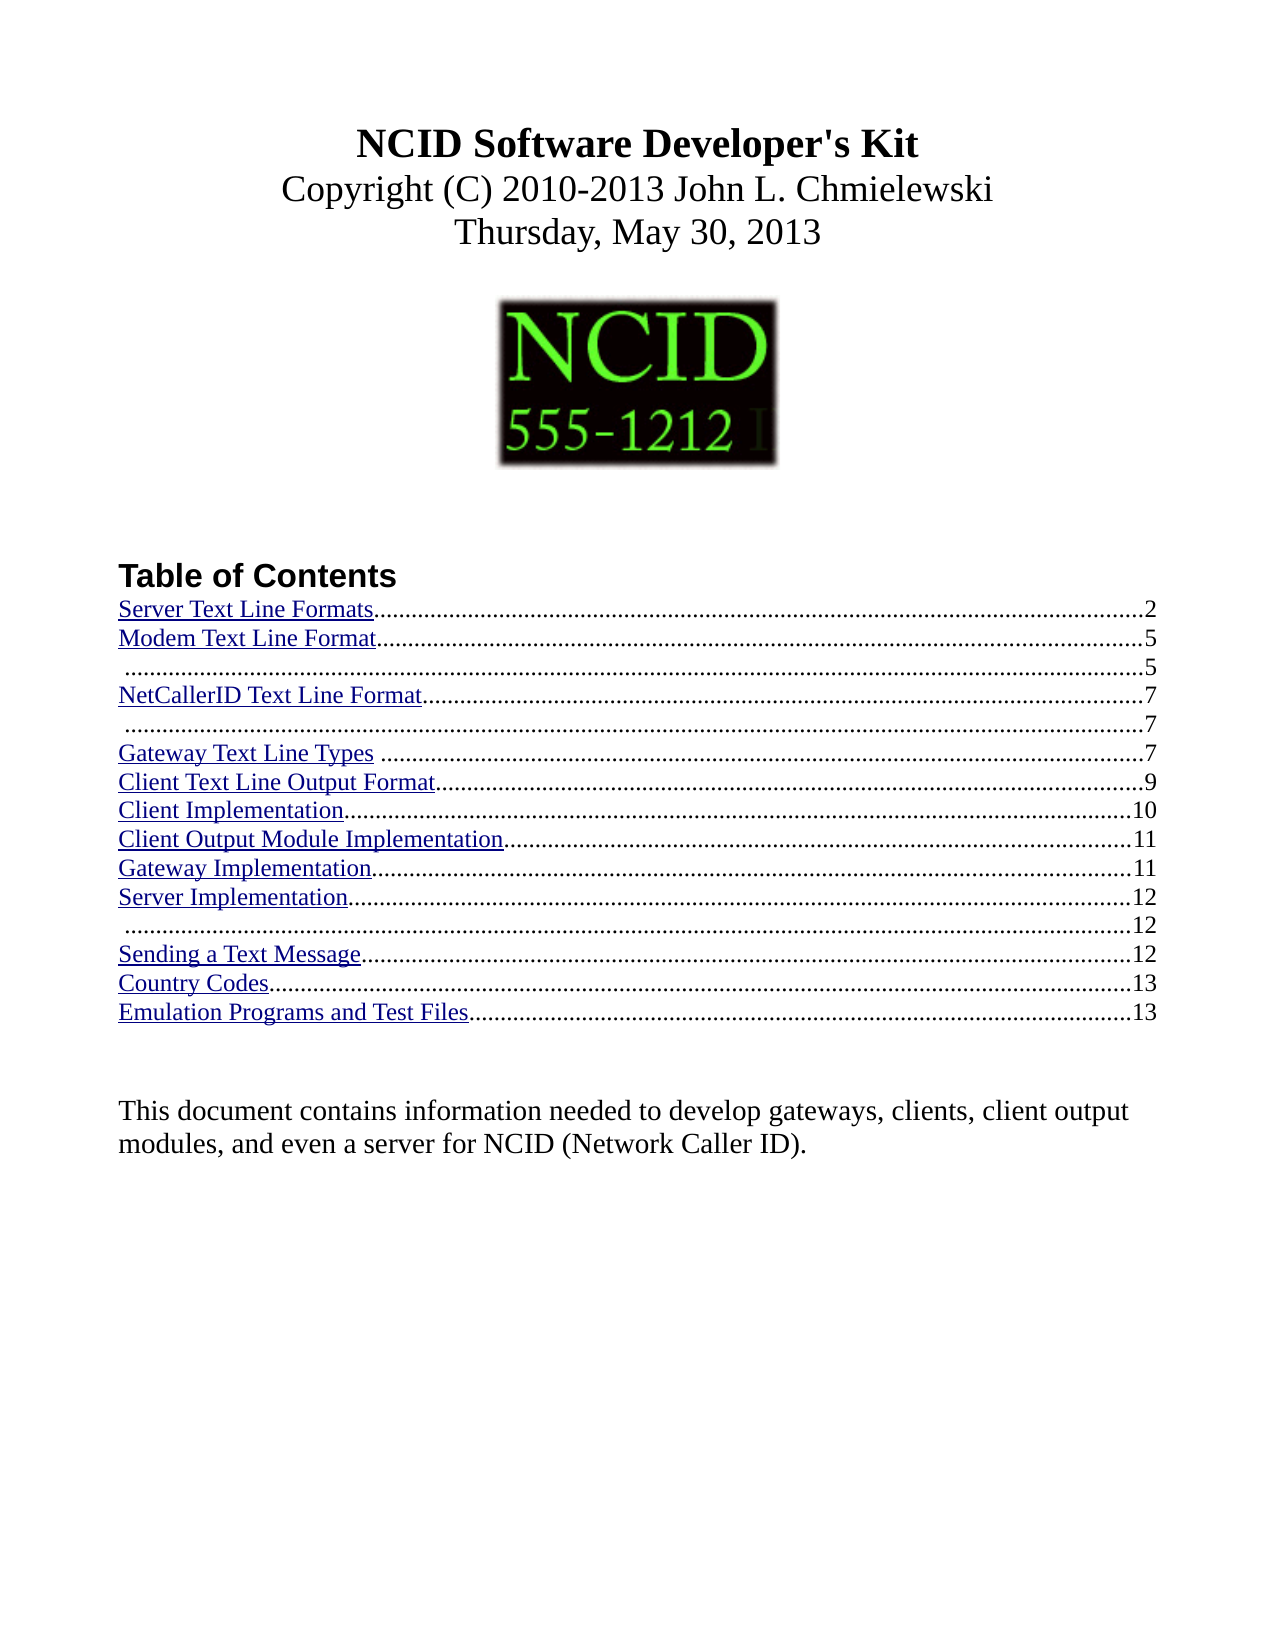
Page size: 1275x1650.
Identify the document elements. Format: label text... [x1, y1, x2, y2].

text Server Implementation 12 [118, 882, 1157, 911]
text Emulation Programs and Test Files 13 [118, 997, 1157, 1026]
subtitle Table of Contents [118, 556, 1157, 594]
text This document contains information needed to develop gateways, clients, client output modules, and even a server for NCID (Network Caller ID). [118, 1093, 1157, 1160]
text Modem Text Line Format 5 [118, 623, 1157, 652]
text Copyright (C) 2010-2013 John L. Chmielewski [118, 166, 1157, 209]
text Sending a Text Message 12 [118, 939, 1157, 968]
text Gateway Implementation 11 [118, 853, 1157, 882]
text Client Text Line Output Format 9 [118, 767, 1157, 796]
text Country Codes 13 [118, 968, 1157, 997]
picture [494, 295, 781, 470]
text 12 [118, 911, 1157, 939]
text Gateway Text Line Types 7 [118, 738, 1157, 767]
text Server Text Line Formats 2 [118, 594, 1157, 623]
text 5 [118, 652, 1157, 681]
text Thursday, May 30, 2013 [118, 209, 1157, 252]
text NetCallerID Text Line Format 7 [118, 681, 1157, 709]
text NCID Software Developer's Kit [118, 118, 1157, 166]
text Client Implementation 10 [118, 796, 1157, 824]
text Client Output Module Implementation 11 [118, 824, 1157, 853]
text 7 [118, 709, 1157, 738]
